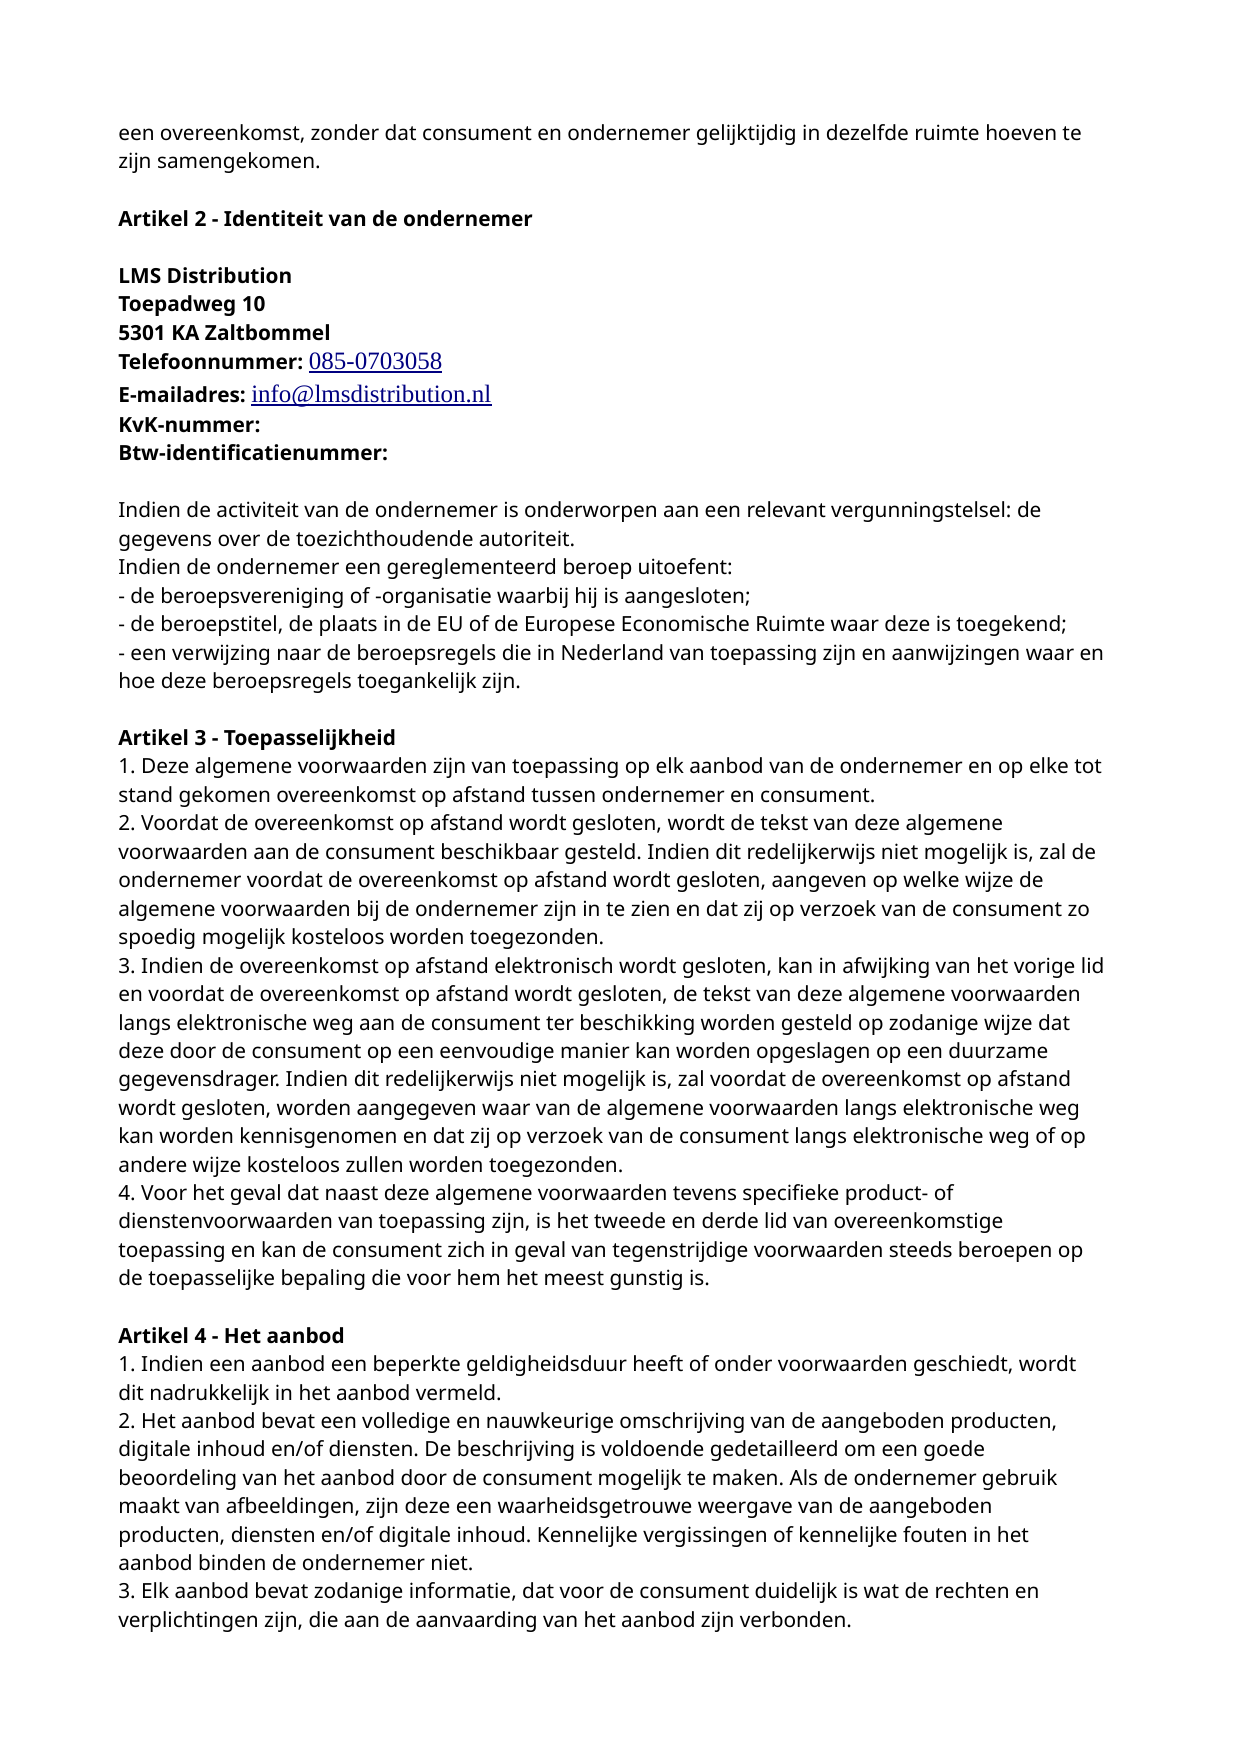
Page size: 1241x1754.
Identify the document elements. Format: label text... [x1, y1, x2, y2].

text toepassing en kan de consument zich in geval van tegenstrijdige voorwaarden steeds beroepen op [118, 1235, 1122, 1263]
text 2. Voordat de overeenkomst op afstand wordt gesloten, wordt de tekst van deze algemene [118, 808, 1122, 837]
text aanbod binden de ondernemer niet. [118, 1548, 1122, 1577]
text LMS Distribution [118, 261, 1122, 289]
text zijn samengekomen. [118, 147, 1122, 175]
text - een verwijzing naar de beroepsregels die in Nederland van toepassing zijn en aanwijzingen waar en [118, 638, 1122, 666]
text stand gekomen overeenkomst op afstand tussen ondernemer en consument. [118, 780, 1122, 808]
text andere wijze kosteloos zullen worden toegezonden. [118, 1150, 1122, 1178]
text - de beroepstitel, de plaats in de EU of de Europese Economische Ruimte waar deze is toegekend; [118, 609, 1122, 638]
text 1. Indien een aanbod een beperkte geldigheidsduur heeft of onder voorwaarden geschiedt, wordt [118, 1349, 1122, 1378]
text hoe deze beroepsregels toegankelijk zijn. [118, 666, 1122, 694]
text dit nadrukkelijk in het aanbod vermeld. [118, 1378, 1122, 1406]
text wordt gesloten, worden aangegeven waar van de algemene voorwaarden langs elektronische weg [118, 1093, 1122, 1121]
text Telefoonnummer: 085-0703058 [118, 346, 1122, 376]
text Indien de activiteit van de ondernemer is onderworpen aan een relevant vergunningstelsel: de [118, 495, 1122, 524]
text dienstenvoorwaarden van toepassing zijn, is het tweede en derde lid van overeenkomstige [118, 1207, 1122, 1235]
text Indien de ondernemer een gereglementeerd beroep uitoefent: [118, 552, 1122, 581]
text langs elektronische weg aan de consument ter beschikking worden gesteld op zodanige wijze dat [118, 1008, 1122, 1036]
text 3. Indien de overeenkomst op afstand elektronisch wordt gesloten, kan in afwijking van het vorige lid [118, 951, 1122, 979]
text voorwaarden aan de consument beschikbaar gesteld. Indien dit redelijkerwijs niet mogelijk is, zal de [118, 837, 1122, 865]
text gegevensdrager. Indien dit redelijkerwijs niet mogelijk is, zal voordat de overeenkomst op afstand [118, 1064, 1122, 1093]
text beoordeling van het aanbod door de consument mogelijk te maken. Als de ondernemer gebruik [118, 1463, 1122, 1491]
text gegevens over de toezichthoudende autoriteit. [118, 524, 1122, 552]
text KvK-nummer: [118, 410, 1122, 438]
text Artikel 2 - Identiteit van de ondernemer [118, 204, 1122, 232]
text een overeenkomst, zonder dat consument en ondernemer gelijktijdig in dezelfde ruimte hoeven te [118, 118, 1122, 147]
text en voordat de overeenkomst op afstand wordt gesloten, de tekst van deze algemene voorwaarden [118, 979, 1122, 1008]
text spoedig mogelijk kosteloos worden toegezonden. [118, 922, 1122, 951]
text verplichtingen zijn, die aan de aanvaarding van het aanbod zijn verbonden. [118, 1605, 1122, 1633]
text - de beroepsvereniging of -organisatie waarbij hij is aangesloten; [118, 581, 1122, 609]
text Artikel 3 - Toepasselijkheid [118, 723, 1122, 752]
text 4. Voor het geval dat naast deze algemene voorwaarden tevens specifieke product- of [118, 1178, 1122, 1207]
text deze door de consument op een eenvoudige manier kan worden opgeslagen op een duurzame [118, 1036, 1122, 1064]
text 5301 KA Zaltbommel [118, 318, 1122, 346]
text ondernemer voordat de overeenkomst op afstand wordt gesloten, aangeven op welke wijze de [118, 865, 1122, 894]
text maakt van afbeeldingen, zijn deze een waarheidsgetrouwe weergave van de aangeboden [118, 1491, 1122, 1520]
text producten, diensten en/of digitale inhoud. Kennelijke vergissingen of kennelijke fouten in het [118, 1520, 1122, 1548]
text 2. Het aanbod bevat een volledige en nauwkeurige omschrijving van de aangeboden producten, [118, 1406, 1122, 1434]
text algemene voorwaarden bij de ondernemer zijn in te zien en dat zij op verzoek van de consument zo [118, 894, 1122, 922]
text Btw-identificatienummer: [118, 438, 1122, 467]
text Toepadweg 10 [118, 289, 1122, 318]
text E-mailadres: info@lmsdistribution.nl [118, 376, 1122, 410]
text kan worden kennisgenomen en dat zij op verzoek van de consument langs elektronische weg of op [118, 1121, 1122, 1150]
text 3. Elk aanbod bevat zodanige informatie, dat voor de consument duidelijk is wat de rechten en [118, 1577, 1122, 1605]
text digitale inhoud en/of diensten. De beschrijving is voldoende gedetailleerd om een goede [118, 1434, 1122, 1463]
text Artikel 4 - Het aanbod [118, 1321, 1122, 1349]
text 1. Deze algemene voorwaarden zijn van toepassing op elk aanbod van de ondernemer en op elke tot [118, 752, 1122, 780]
text de toepasselijke bepaling die voor hem het meest gunstig is. [118, 1263, 1122, 1292]
